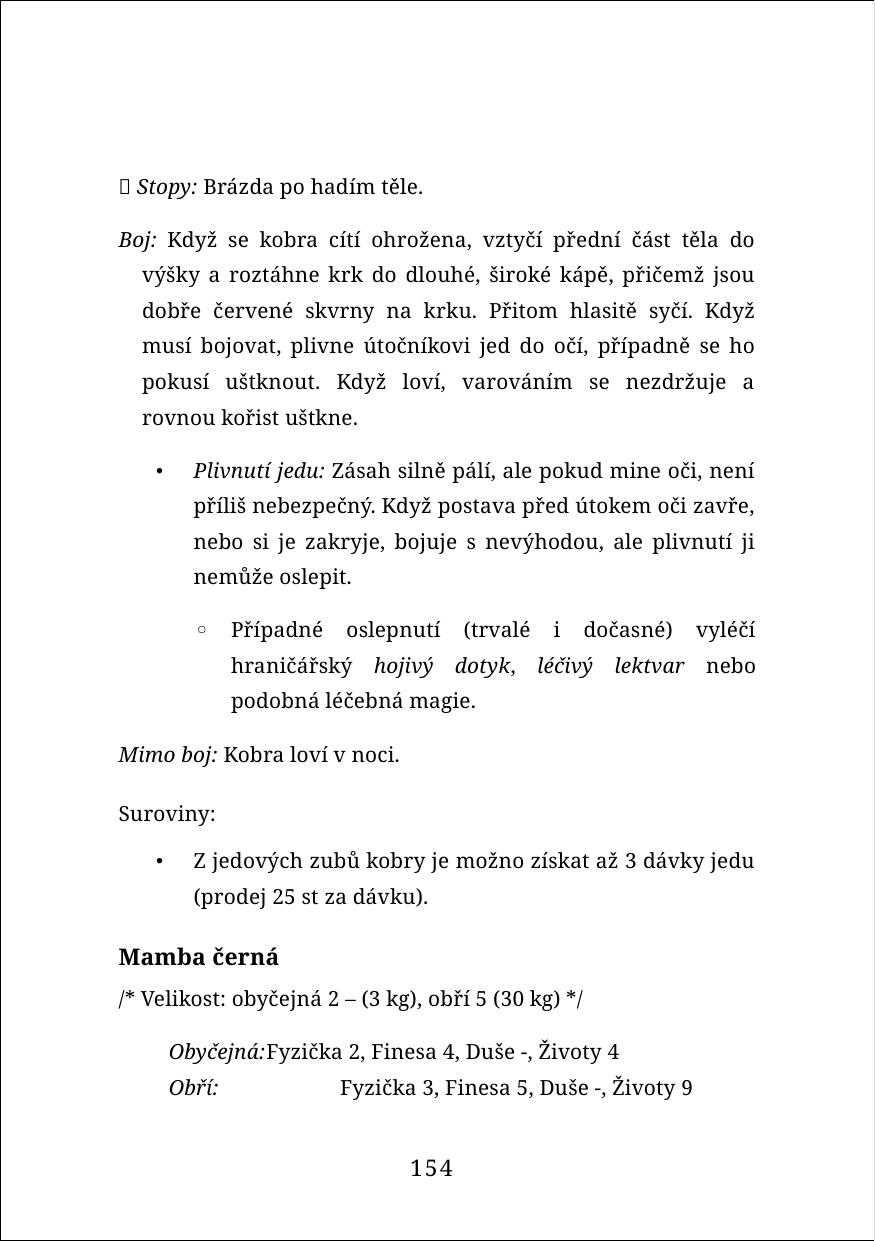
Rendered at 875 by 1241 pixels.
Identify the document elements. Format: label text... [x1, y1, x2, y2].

text 👣 Stopy: Brázda po hadím těle. [118, 172, 756, 200]
text Obyčejná: Fyzička 2, Finesa 4, Duše -, Životy 4 [168, 1037, 756, 1066]
subtitle Mamba černá [118, 941, 756, 972]
text Obří: Fyzička 3, Finesa 5, Duše -, Životy 9 [168, 1073, 756, 1101]
text /* Velikost: obyčejná 2 – (3 kg), obří 5 (30 kg) */ [118, 984, 756, 1012]
text Suroviny: [118, 799, 756, 827]
list Případné oslepnutí (trvalé i dočasné) vyléčí hraničářský hojivý dotyk, léčivý lektvar nebo podobná léčebná magie. [193, 616, 756, 715]
text Boj: Když se kobra cítí ohrožena, vztyčí přední část těla do výšky a roztáhne krk do dlouhé, široké kápě, přičemž jsou dobře červené skvrny na krku. Přitom hlasitě syčí. Když musí bojovat, plivne útočníkovi jed do očí, případně se ho pokusí uštknout. Když loví, varováním se nezdržuje a rovnou kořist uštkne. [118, 225, 756, 431]
list Plivnutí jedu: Zásah silně pálí, ale pokud mine oči, není příliš nebezpečný. Když postava před útokem oči zavře, nebo si je zakryje, bojuje s nevýhodou, ale plivnutí ji nemůže oslepit. [156, 456, 756, 591]
list Z jedových zubů kobry je možno získat až 3 dávky jedu (prodej 25 st za dávku). [156, 846, 756, 910]
text Mimo boj: Kobra loví v noci. [118, 740, 756, 768]
